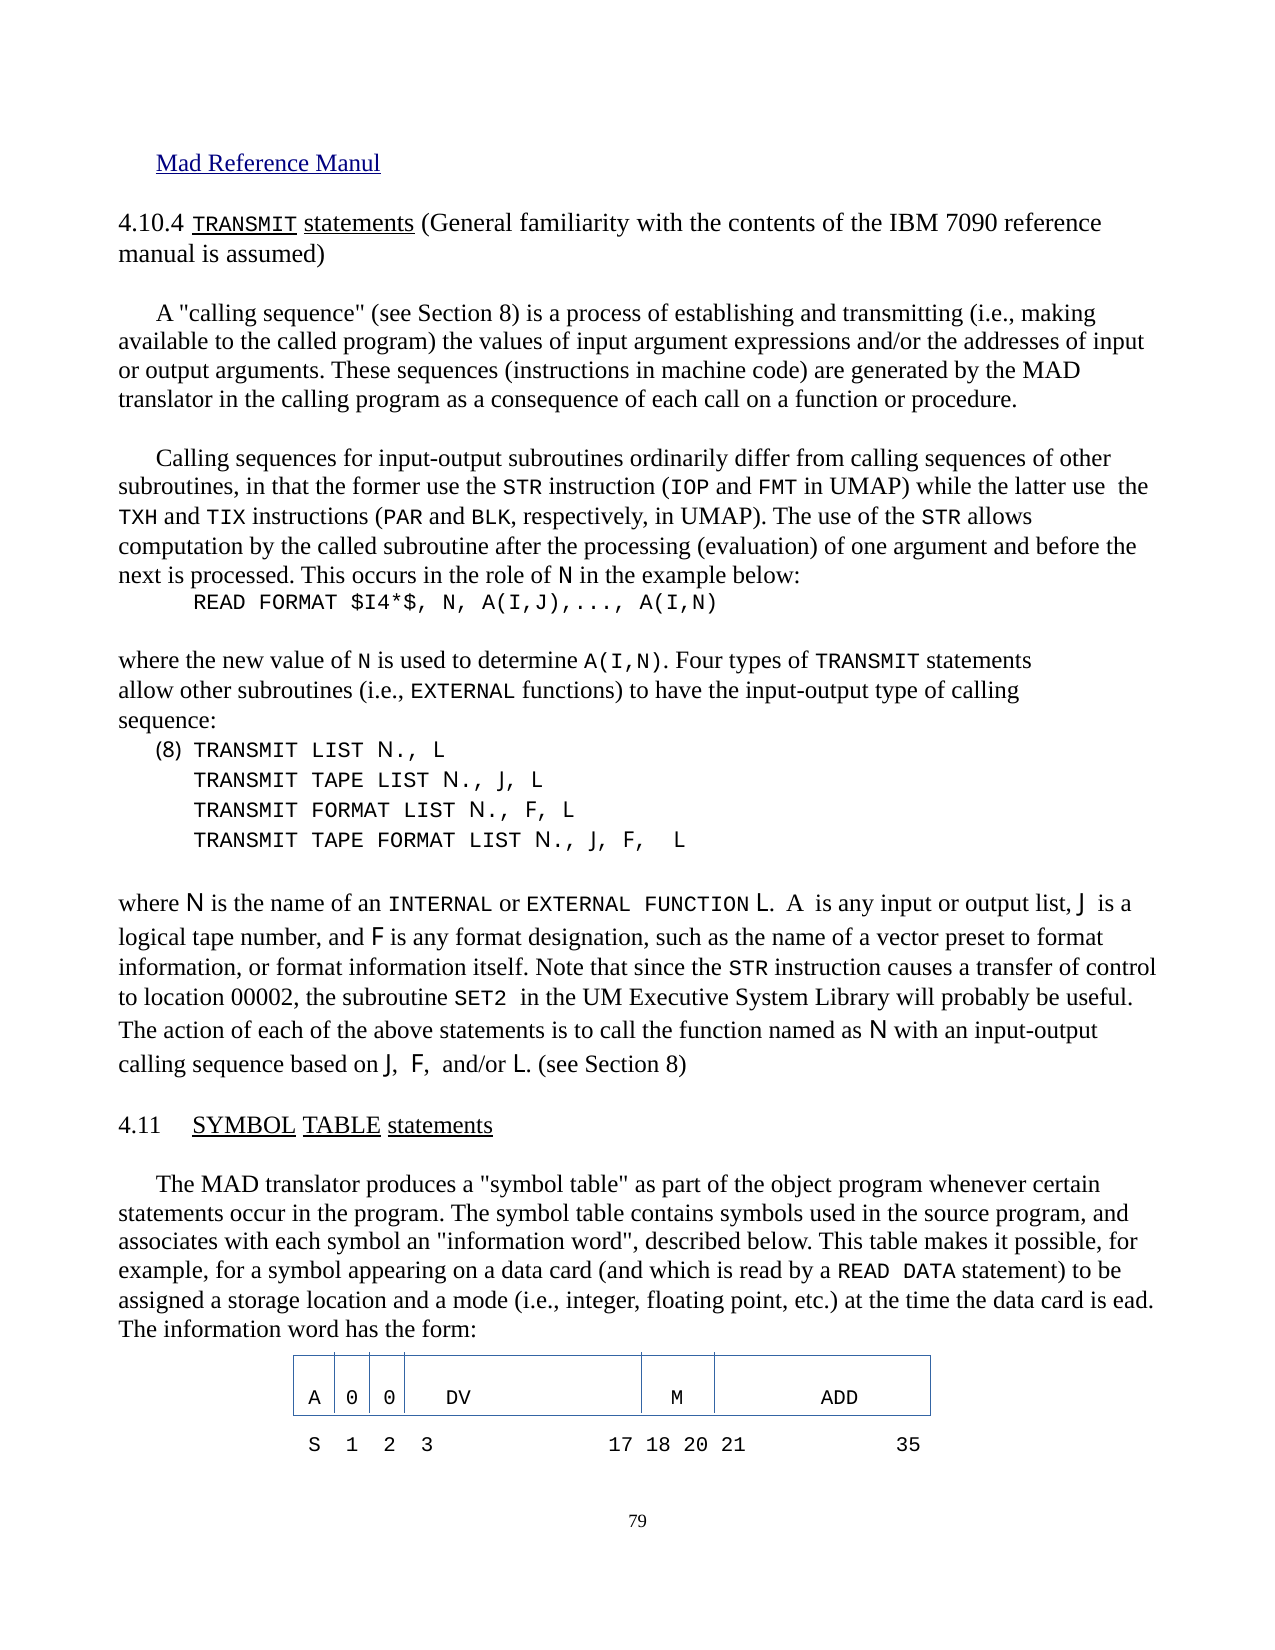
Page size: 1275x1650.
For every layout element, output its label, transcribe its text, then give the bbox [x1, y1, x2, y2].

text where the new value of N is used to determine A(I,N). Four types of TRANSMIT statements allow other subroutines (i.e., EXTERNAL functions) to have the input-output type of calling sequence: [118, 646, 1157, 734]
list TRANSMIT LIST N., L TRANSMIT TAPE LIST N., J, L TRANSMIT FORMAT LIST N., F, L TRANSMIT TAPE FORMAT LIST N., J, F, L [156, 734, 1157, 854]
text READ FORMAT $I4*$, N, A(I,J),..., A(I,N) [193, 591, 1157, 616]
text where N is the name of an INTERNAL or EXTERNAL FUNCTION L. A is any input or output list, J is a logical tape number, and F is any format designation, such as the name of a vector preset to format information, or format information itself. Note that since the STR instruction causes a transfer of control to location 00002, the subroutine SET2 in the UM Executive System Library will probably be useful. The action of each of the above statements is to call the function named as N with an input-output calling sequence based on J, F, and/or L. (see Section 8.) [118, 884, 1157, 1080]
subtitle TRANSMIT statements (General familiarity with the contents of the IBM 7090 reference manual is assumed) [118, 206, 1157, 268]
text A "calling sequence" (see Section 8.) is a process of establishing and transmitting (i.e., making available to the called program) the values of input argument expressions and/or the addresses of input or output arguments. These sequences (instructions in machine code) are generated by the MAD translator in the calling program as a consequence of each call on a function or procedure. [118, 298, 1157, 413]
subtitle SYMBOL TABLE statements [118, 1110, 1157, 1139]
text The MAD translator produces a "symbol table" as part of the object program whenever certain statements occur in the program. The symbol table contains symbols used in the source program, and associates with each symbol an "information word", described below. This table makes it possible, for example, for a symbol appearing on a data card (and which is read by a READ DATA statement) to be assigned a storage location and a mode (i.e., integer, floating point, etc.) at the time the data card is ead. The information word has the form: [118, 1169, 1157, 1343]
text Calling sequences for input-output subroutines ordinarily differ from calling sequences of other subroutines, in that the former use the STR instruction (IOP and FMT in UMAP) while the latter use the TXH and TIX instructions (PAR and BLK, respectively, in UMAP). The use of the STR allows computation by the called subroutine after the processing (evaluation) of one argument and before the next is processed. This occurs in the role of N in the example below: [118, 443, 1157, 591]
